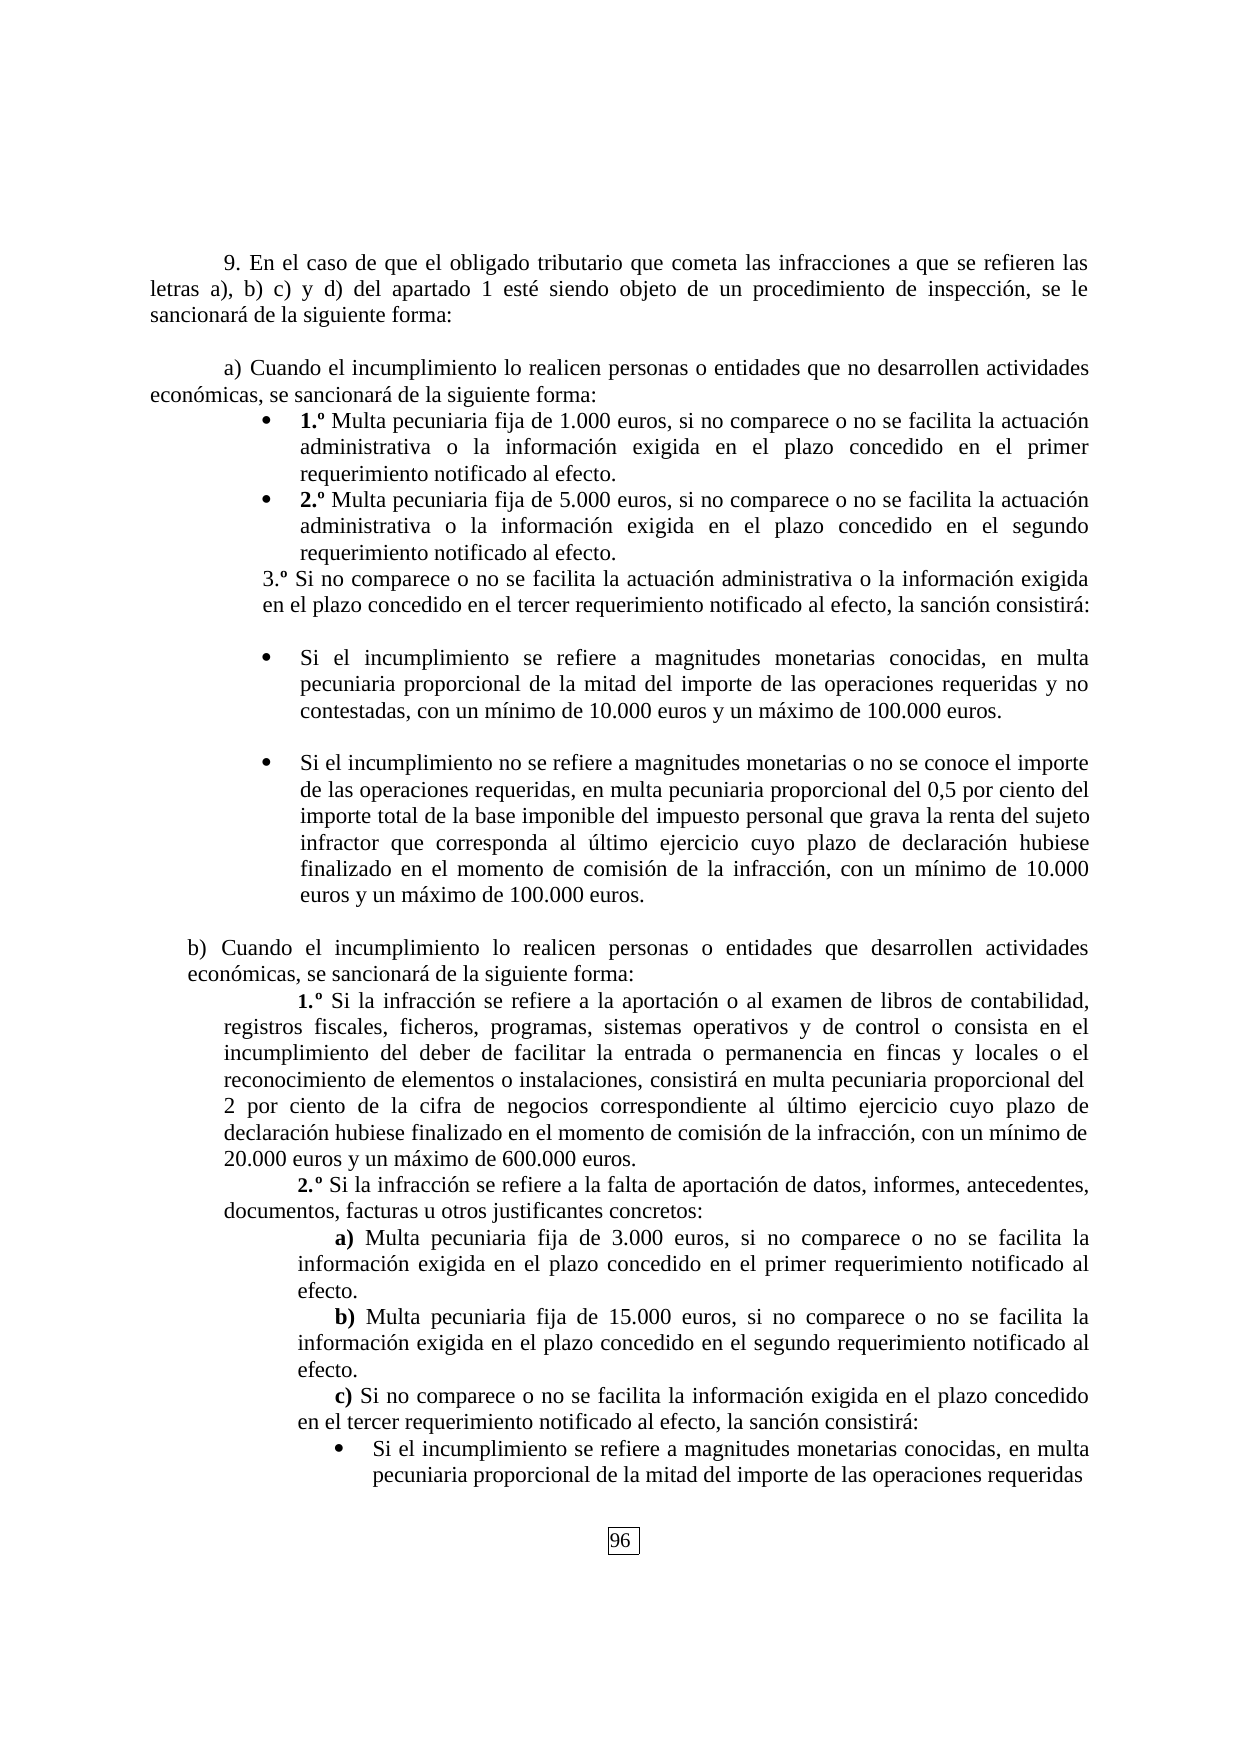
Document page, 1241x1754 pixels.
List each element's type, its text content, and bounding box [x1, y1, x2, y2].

list Si el incumplimiento se refiere a magnitudes monetarias conocidas, en multa pecuniaria proporcional de la mitad del importe de las operaciones requeridas [335, 1435, 1090, 1487]
list Multa pecuniaria fija de 3.000 euros, si no comparece o no se facilita la información exigida en el plazo concedido en el primer requerimiento notificado al efecto. [297, 1224, 1091, 1303]
list Si el incumplimiento no se refiere a magnitudes monetarias o no se conoce el importe de las operaciones requeridas, en multa pecuniaria proporcional del 0,5 por ciento del importe total de la base imponible del impuesto personal que grava la renta del sujeto infractor que corresponda al último ejercicio cuyo plazo de declaración hubiese finalizado en el momento de comisión de la infracción, con un mínimo de 10.000 euros y un máximo de 100.000 euros. [262, 749, 1091, 908]
list Cuando el incumplimiento lo realicen personas o entidades que no desarrollen actividades económicas, se sancionará de la siguiente forma: [150, 354, 1090, 407]
list Si no comparece o no se facilita la información exigida en el plazo concedido en el tercer requerimiento notificado al efecto, la sanción consistirá: [297, 1382, 1091, 1435]
text 2 por ciento de la cifra de negocios correspondiente al último ejercicio cuyo plazo de declaración hubiese finalizado en el momento de comisión de la infracción, con un mínimo de [224, 1092, 1091, 1145]
list 2.º Multa pecuniaria fija de 5.000 euros, si no comparece o no se facilita la actuación administrativa o la información exigida en el plazo concedido en el segundo requerimiento notificado al efecto. [262, 486, 1091, 565]
list En el caso de que el obligado tributario que cometa las infracciones a que se refieren las letras a), b) c) y d) del apartado 1 esté siendo objeto de un procedimiento de inspección, se le sancionará de la siguiente forma: [150, 249, 1091, 328]
list º Si no comparece o no se facilita la actuación administrativa o la información exigida en el plazo concedido en el tercer requerimiento notificado al efecto, la sanción consistirá: [262, 565, 1091, 618]
list Si el incumplimiento se refiere a magnitudes monetarias conocidas, en multa pecuniaria proporcional de la mitad del importe de las operaciones requeridas y no contestadas, con un mínimo de 10.000 euros y un máximo de 100.000 euros. [262, 644, 1090, 723]
text 20.000 euros y un máximo de 600.000 euros. [224, 1145, 1103, 1171]
list Cuando el incumplimiento lo realicen personas o entidades que desarrollen actividades económicas, se sancionará de la siguiente forma: [187, 934, 1090, 987]
list º Si la infracción se refiere a la aportación o al examen de libros de contabilidad, registros fiscales, ficheros, programas, sistemas operativos y de control o consista en el incumplimiento del deber de facilitar la entrada o permanencia en fincas y locales o el reconocimiento de elementos o instalaciones, consistirá en multa pecuniaria proporcional del [224, 987, 1091, 1092]
list º Si la infracción se refiere a la falta de aportación de datos, informes, antecedentes, documentos, facturas u otros justificantes concretos: [224, 1171, 1091, 1224]
list Multa pecuniaria fija de 15.000 euros, si no comparece o no se facilita la información exigida en el plazo concedido en el segundo requerimiento notificado al efecto. [297, 1303, 1091, 1382]
list 1.º Multa pecuniaria fija de 1.000 euros, si no comparece o no se facilita la actuación administrativa o la información exigida en el plazo concedido en el primer requerimiento notificado al efecto. [262, 407, 1090, 486]
